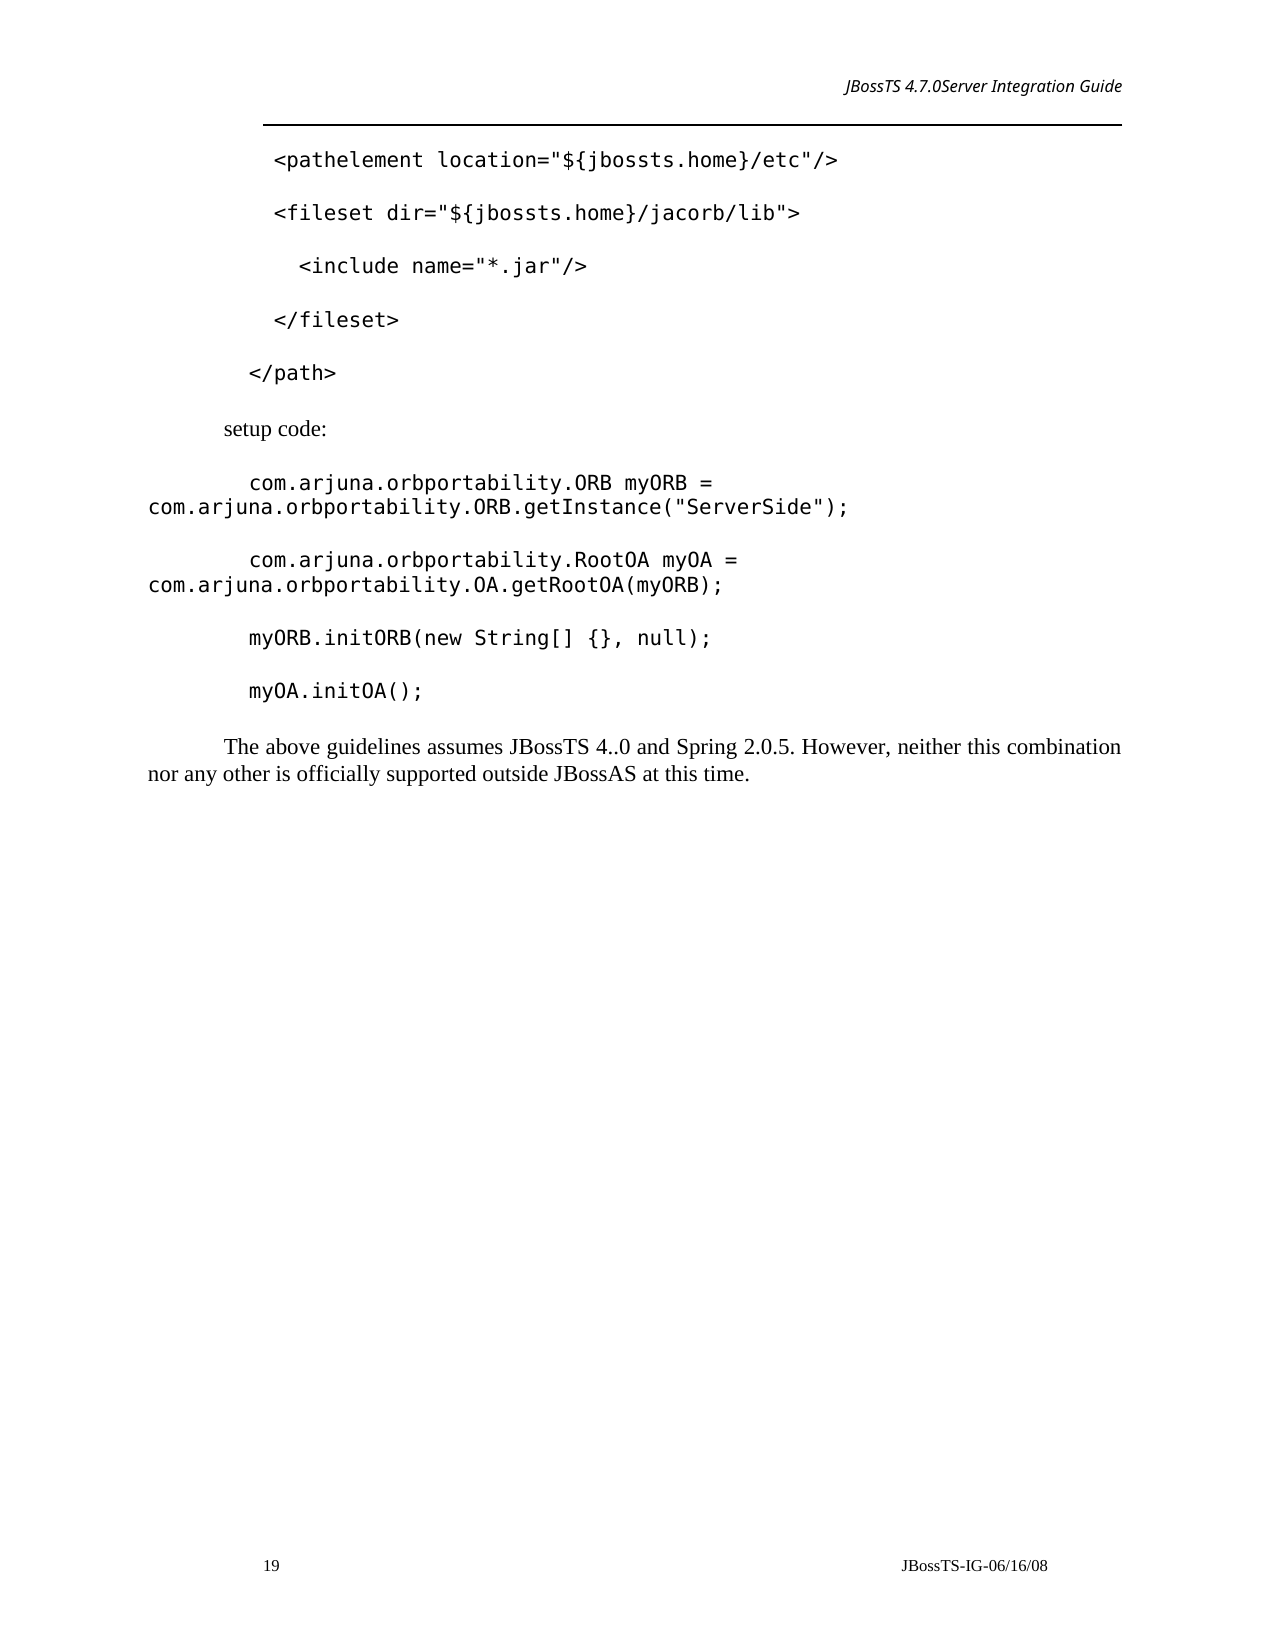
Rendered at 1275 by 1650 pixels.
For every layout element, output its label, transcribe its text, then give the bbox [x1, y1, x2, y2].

text <pathelement location="${jbossts.home}/etc"/> [148, 148, 1122, 172]
text <include name="*.jar"/> [148, 254, 1122, 279]
text The above guidelines assumes JBossTS 4..0 and Spring 2.0.5. However, neither this combination nor any other is officially supported outside JBossAS at this time. [148, 733, 1122, 786]
text </fileset> [148, 308, 1122, 332]
text <fileset dir="${jbossts.home}/jacorb/lib"> [148, 201, 1122, 225]
text com.arjuna.orbportability.ORB myORB = com.arjuna.orbportability.ORB.getInstance("ServerSide"); [148, 471, 1122, 519]
text myORB.initORB(new String[] {}, null); [148, 626, 1122, 650]
text myOA.initOA(); [148, 679, 1122, 704]
text setup code: [148, 415, 1122, 442]
text com.arjuna.orbportability.RootOA myOA = com.arjuna.orbportability.OA.getRootOA(myORB); [148, 548, 1122, 597]
text </path> [148, 361, 1122, 386]
